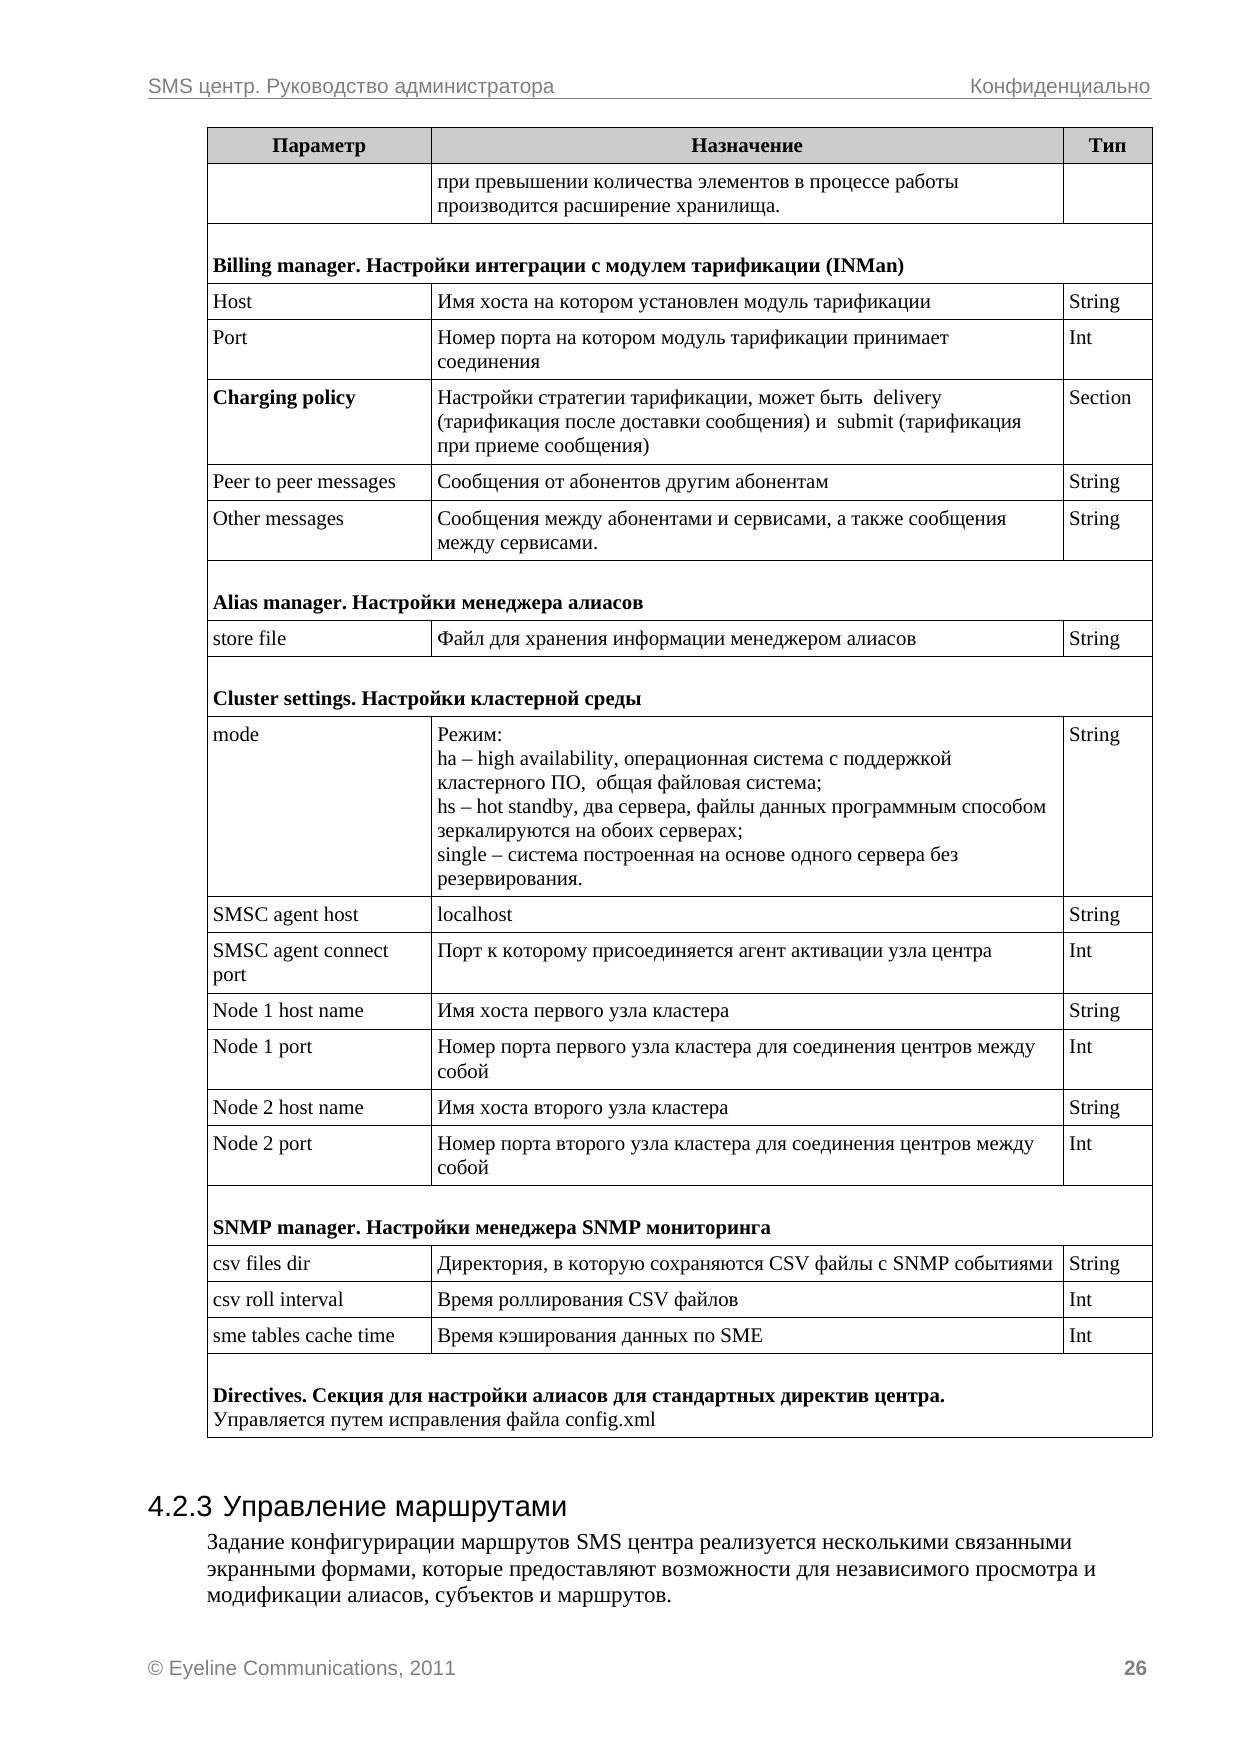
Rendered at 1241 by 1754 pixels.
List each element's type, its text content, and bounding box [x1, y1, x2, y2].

table_cell Node 1 host name [208, 994, 431, 1028]
table_cell Peer to peer messages [208, 465, 431, 499]
table_cell csv roll interval [208, 1282, 431, 1317]
table_cell Порт к которому присоединяется агент активации узла центра [432, 933, 1063, 992]
table_cell при превышении количества элементов в процессе работы производится расширение хранилища. [432, 164, 1063, 223]
table_cell String [1064, 717, 1152, 896]
table_cell localhost [432, 897, 1063, 932]
text Задание конфигурирации маршрутов SMS центра реализуется несколькими связанными экранными формами, которые предоставляют возможности для независимого просмотра и модификации алиасов, субъектов и маршрутов. [207, 1528, 1152, 1607]
table_cell String [1064, 284, 1152, 319]
table_cell SMSC agent connect port [208, 933, 431, 992]
table_cell Имя хоста на котором установлен модуль тарификации [432, 284, 1063, 319]
table_cell Имя хоста первого узла кластера [432, 994, 1063, 1028]
table_cell String [1064, 897, 1152, 932]
table_cell Настройки стратегии тарификации, может быть delivery (тарификация после доставки сообщения) и submit (тарификация при приеме сообщения) [432, 380, 1063, 463]
table_cell SNMP manager. Настройки менеджера SNMP мониторинга [208, 1186, 1152, 1245]
table_cell Время роллирования CSV файлов [432, 1282, 1063, 1317]
table_header Тип [1064, 128, 1152, 163]
table_cell Port [208, 320, 431, 379]
table_cell Режим: ha – high availability, операционная система с поддержкой кластерного ПО, общая файловая система; hs – hot standby, два сервера, файлы данных программным способом зеркалируются на обоих серверах; single – система построенная на основе одного сервера без резервирования. [432, 717, 1063, 896]
table_cell Int [1064, 320, 1152, 379]
table_cell Int [1064, 1282, 1152, 1317]
table_cell String [1064, 994, 1152, 1028]
table_header Назначение [432, 128, 1063, 163]
table_cell Alias manager. Настройки менеджера алиасов [208, 561, 1152, 620]
table_cell Section [1064, 380, 1152, 463]
table_cell Directives. Секция для настройки алиасов для стандартных директив центра. Управляется путем исправления файла config.xml [208, 1354, 1152, 1437]
table_cell Billing manager. Настройки интеграции с модулем тарификации (INMan) [208, 224, 1152, 283]
table_cell Номер порта второго узла кластера для соединения центров между собой [432, 1126, 1063, 1185]
table_cell String [1064, 501, 1152, 559]
table_cell String [1064, 1090, 1152, 1124]
table_header Параметр [208, 128, 431, 163]
table_cell Int [1064, 1030, 1152, 1088]
table_cell String [1064, 465, 1152, 499]
table_cell Время кэширования данных по SME [432, 1318, 1063, 1353]
table_cell Int [1064, 933, 1152, 992]
table_cell Charging policy [208, 380, 431, 463]
table_cell Сообщения между абонентами и сервисами, а также сообщения между сервисами. [432, 501, 1063, 559]
subtitle Управление маршрутами [148, 1488, 1152, 1522]
table_cell Host [208, 284, 431, 319]
table_cell Имя хоста второго узла кластера [432, 1090, 1063, 1124]
table_cell Сообщения от абонентов другим абонентам [432, 465, 1063, 499]
table_cell Node 1 port [208, 1030, 431, 1088]
table_cell Int [1064, 1126, 1152, 1185]
table_cell Cluster settings. Настройки кластерной среды [208, 657, 1152, 716]
table_cell mode [208, 717, 431, 896]
table_cell Номер порта первого узла кластера для соединения центров между собой [432, 1030, 1063, 1088]
table_cell [208, 164, 431, 223]
table_cell Int [1064, 1318, 1152, 1353]
table_cell sme tables cache time [208, 1318, 431, 1353]
table_cell SMSC agent host [208, 897, 431, 932]
table_cell Node 2 host name [208, 1090, 431, 1124]
table_cell Файл для хранения информации менеджером алиасов [432, 621, 1063, 656]
table_cell store file [208, 621, 431, 656]
table_cell [1064, 164, 1152, 223]
table_cell Node 2 port [208, 1126, 431, 1185]
table_cell Директория, в которую сохраняются CSV файлы с SNMP событиями [432, 1246, 1063, 1281]
table_cell String [1064, 1246, 1152, 1281]
table_cell String [1064, 621, 1152, 656]
table_cell csv files dir [208, 1246, 431, 1281]
table_cell Номер порта на котором модуль тарификации принимает соединения [432, 320, 1063, 379]
table_cell Other messages [208, 501, 431, 559]
